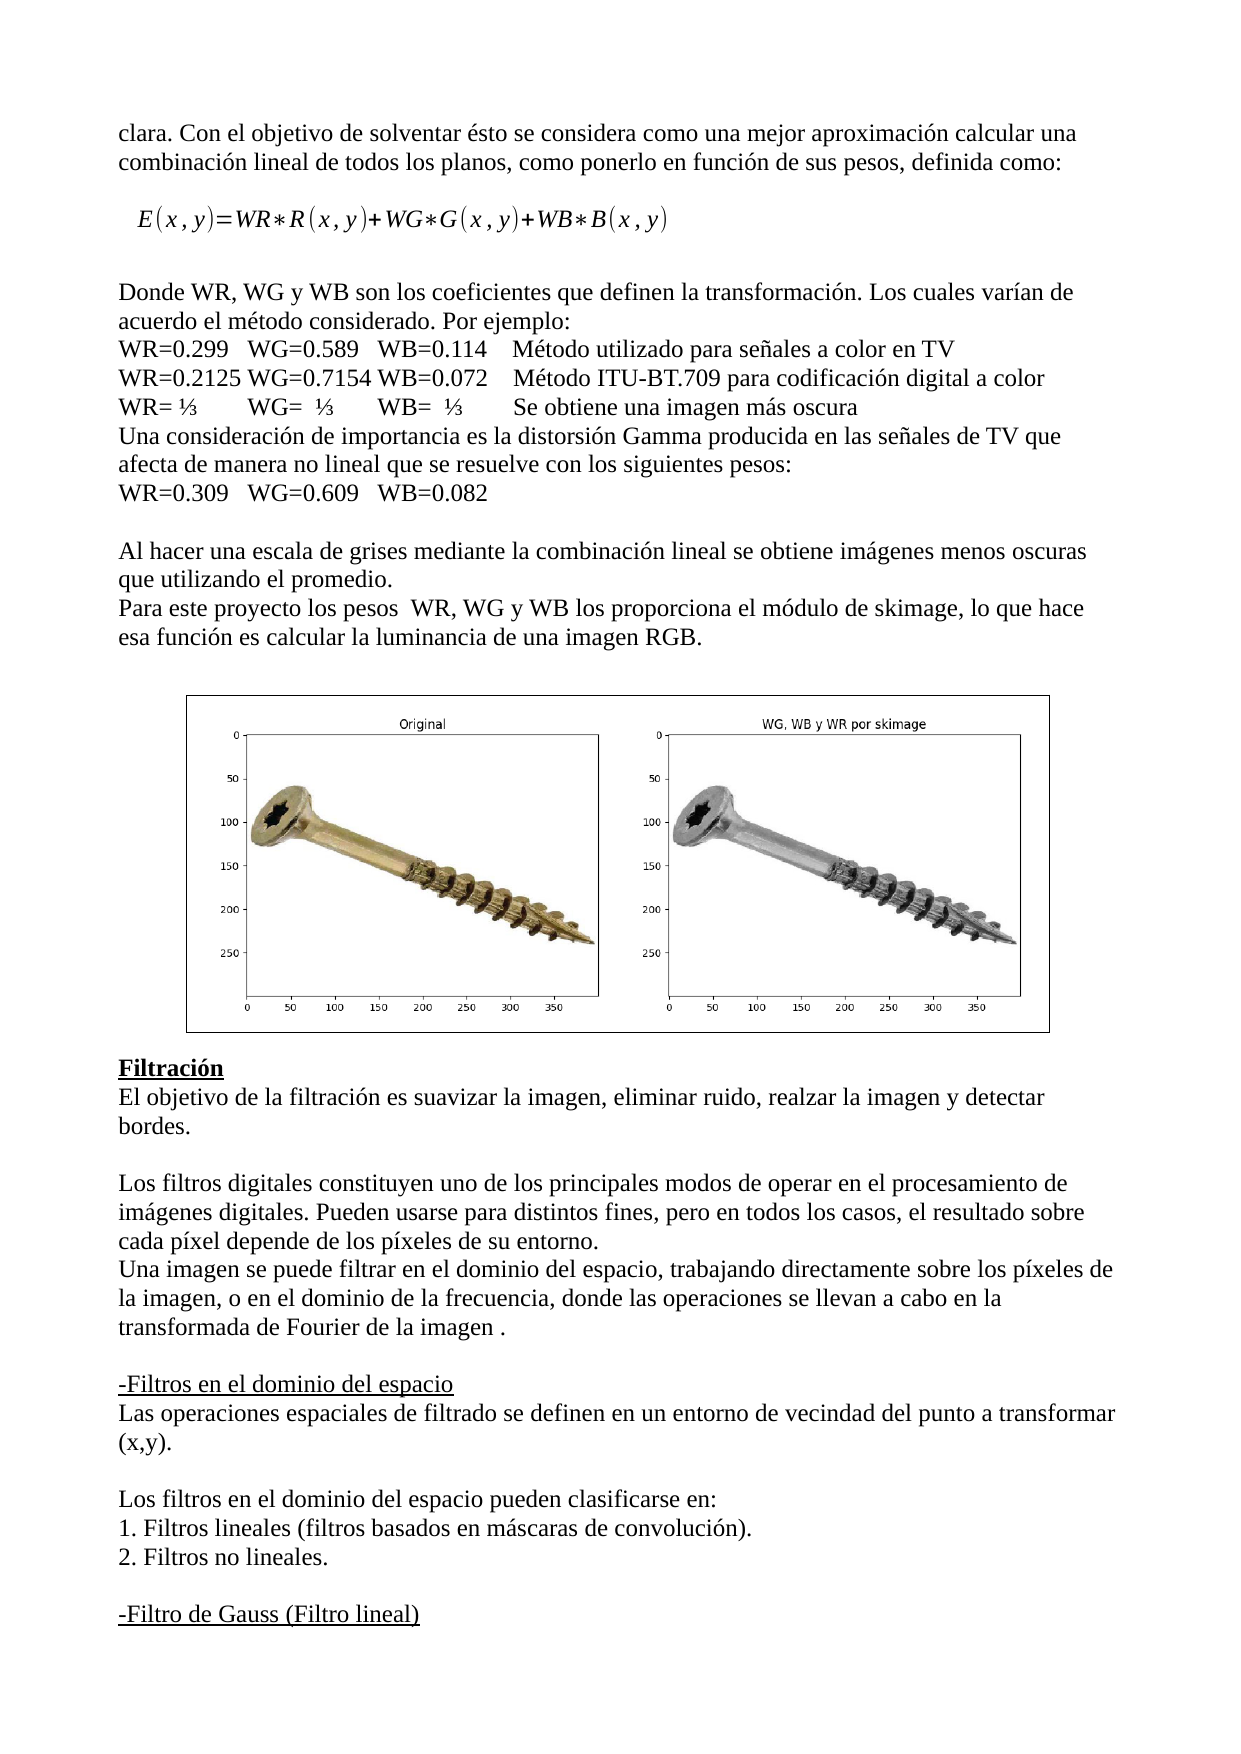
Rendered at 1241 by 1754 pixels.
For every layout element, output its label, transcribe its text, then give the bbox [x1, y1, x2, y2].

text Filtración [118, 1053, 1122, 1082]
text WR=0.309 WG=0.609 WB=0.082 [118, 478, 1122, 507]
text Donde WR, WG y WB son los coeficientes que definen la transformación. Los cuales varían de acuerdo el método considerado. Por ejemplo: [118, 277, 1122, 334]
text Al hacer una escala de grises mediante la combinación lineal se obtiene imágenes menos oscuras que utilizando el promedio. [118, 536, 1122, 593]
text Una consideración de importancia es la distorsión Gamma producida en las señales de TV que afecta de manera no lineal que se resuelve con los siguientes pesos: [118, 421, 1122, 478]
text WR=0.2125 WG=0.7154 WB=0.072 Método ITU-BT.709 para codificación digital a color [118, 363, 1122, 392]
text WR= ⅓ WG= ⅓ WB= ⅓ Se obtiene una imagen más oscura [118, 392, 1122, 421]
text WR=0.299 WG=0.589 WB=0.114 Método utilizado para señales a color en TV [118, 334, 1122, 363]
text clara. Con el objetivo de solventar ésto se considera como una mejor aproximación calcular una combinación lineal de todos los planos, como ponerlo en función de sus pesos, definida como: [118, 118, 1122, 176]
text -Filtro de Gauss (Filtro lineal) [118, 1599, 1122, 1628]
text 1. Filtros lineales (filtros basados en máscaras de convolución). [118, 1513, 1122, 1542]
text Los filtros digitales constituyen uno de los principales modos de operar en el procesamiento de imágenes digitales. Pueden usarse para distintos fines, pero en todos los casos, el resultado sobre cada píxel depende de los píxeles de su entorno. [118, 1168, 1122, 1254]
picture [189, 697, 1046, 1030]
text Los filtros en el dominio del espacio pueden clasificarse en: [118, 1484, 1122, 1513]
text El objetivo de la filtración es suavizar la imagen, eliminar ruido, realzar la imagen y detectar bordes. [118, 1082, 1122, 1139]
text 2. Filtros no lineales. [118, 1542, 1122, 1571]
text Una imagen se puede filtrar en el dominio del espacio, trabajando directamente sobre los píxeles de la imagen, o en el dominio de la frecuencia, donde las operaciones se llevan a cabo en la transformada de Fourier de la imagen . [118, 1254, 1122, 1341]
text Las operaciones espaciales de filtrado se definen en un entorno de vecindad del punto a transformar (x,y). [118, 1398, 1122, 1456]
text Para este proyecto los pesos WR, WG y WB los proporciona el módulo de skimage, lo que hace esa función es calcular la luminancia de una imagen RGB. [118, 593, 1122, 651]
text -Filtros en el dominio del espacio [118, 1369, 1122, 1398]
